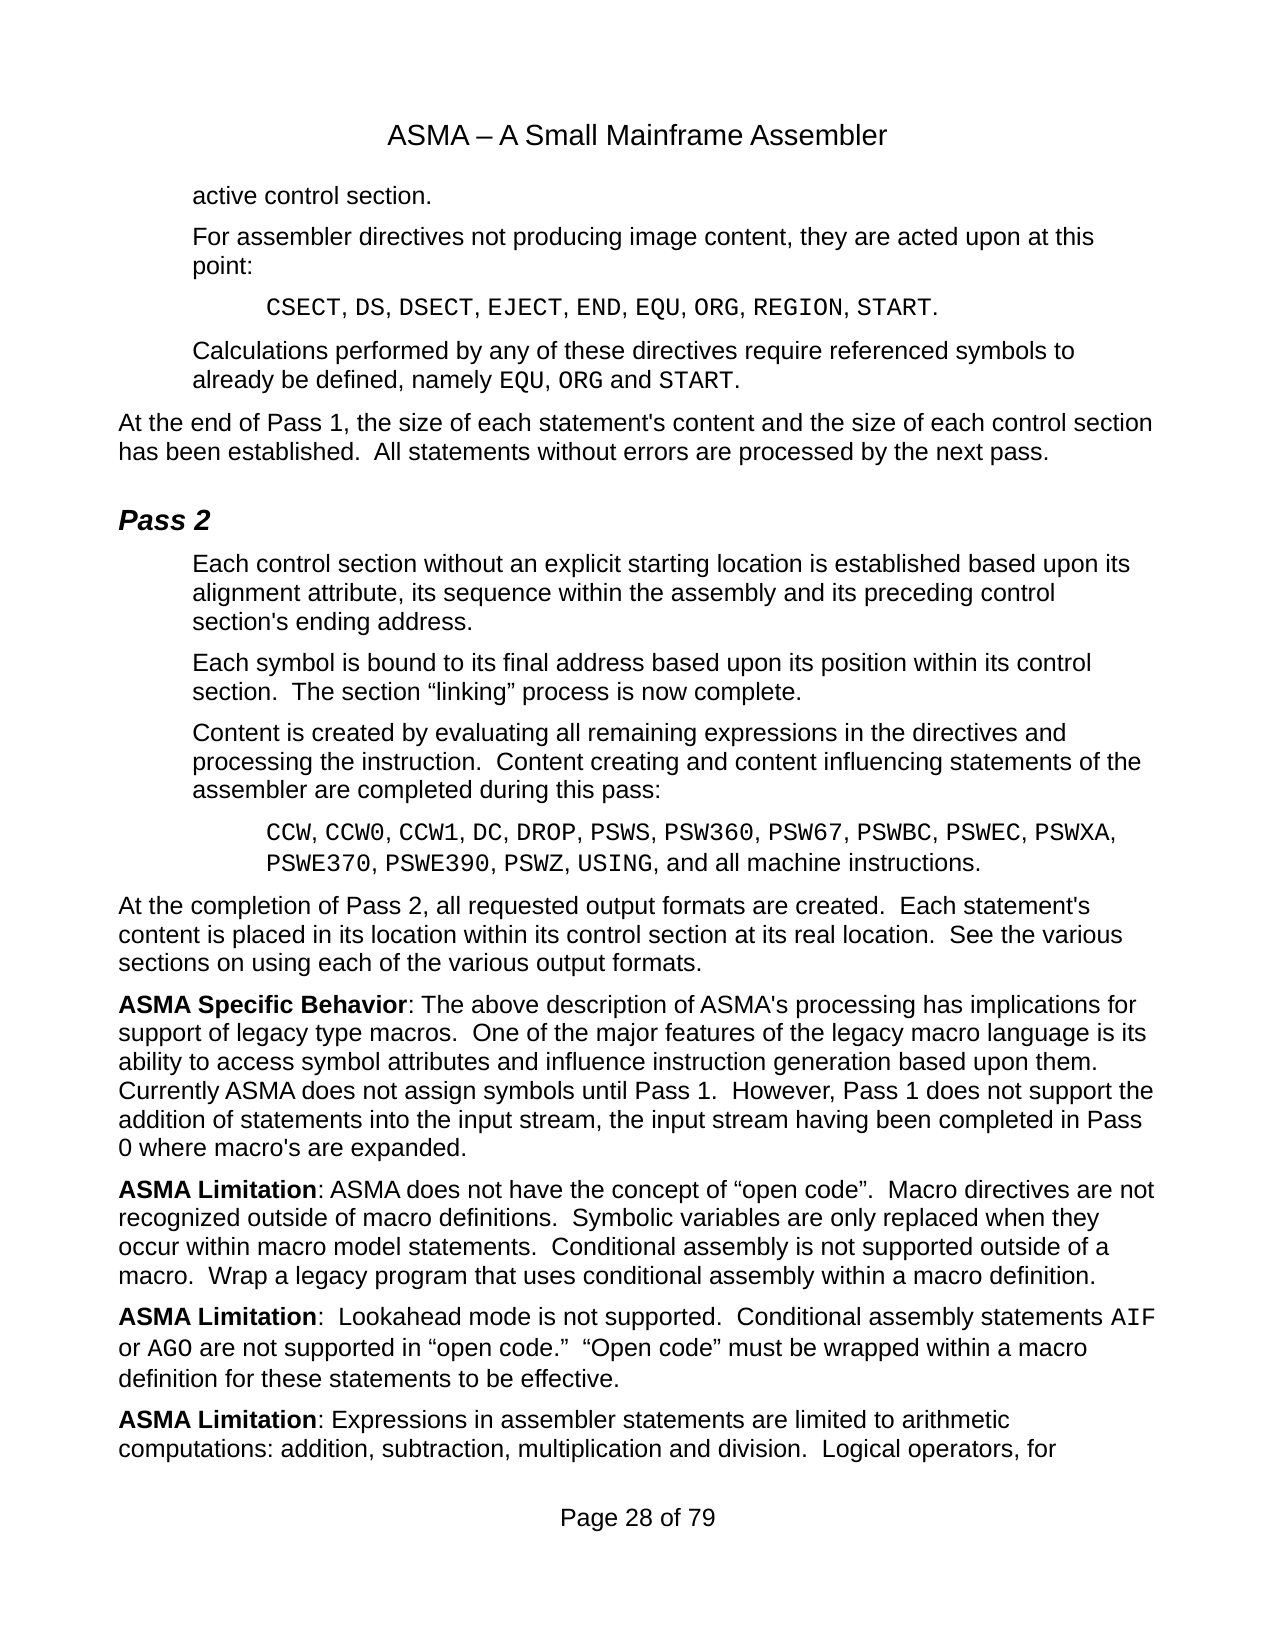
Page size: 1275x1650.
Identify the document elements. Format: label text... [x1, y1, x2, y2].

text Calculations performed by any of these directives require referenced symbols to already be defined, namely EQU, ORG and START. [192, 336, 1157, 396]
text At the completion of Pass 2, all requested output formats are created. Each statement's content is placed in its location within its control section at its real location. See the various sections on using each of the various output formats. [118, 891, 1157, 977]
text CSECT, DS, DSECT, EJECT, END, EQU, ORG, REGION, START. [266, 292, 1157, 323]
text Each symbol is bound to its final address based upon its position within its control section. The section “linking” process is now complete. [192, 648, 1157, 705]
text For assembler directives not producing image content, they are acted upon at this point: [192, 222, 1157, 280]
text Content is created by evaluating all remaining expressions in the directives and processing the instruction. Content creating and content influencing statements of the assembler are completed during this pass: [192, 718, 1157, 804]
subtitle Pass 2 [118, 503, 1157, 537]
text At the end of Pass 1, the size of each statement's content and the size of each control section has been established. All statements without errors are processed by the next pass. [118, 408, 1157, 466]
text active control section. [192, 181, 1157, 210]
text ASMA Limitation: Lookahead mode is not supported. Conditional assembly statements AIF or AGO are not supported in “open code.” “Open code” must be wrapped within a macro definition for these statements to be effective. [118, 1302, 1157, 1393]
text Each control section without an explicit starting location is established based upon its alignment attribute, its sequence within the assembly and its preceding control section's ending address. [192, 549, 1157, 635]
text ASMA Specific Behavior: The above description of ASMA's processing has implications for support of legacy type macros. One of the major features of the legacy macro language is its ability to access symbol attributes and influence instruction generation based upon them. Currently ASMA does not assign symbols until Pass 1. However, Pass 1 does not support the addition of statements into the input stream, the input stream having been completed in Pass 0 where macro's are expanded. [118, 990, 1157, 1162]
text ASMA Limitation: Expressions in assembler statements are limited to arithmetic computations: addition, subtraction, multiplication and division. Logical operators, for [118, 1405, 1157, 1463]
text ASMA Limitation: ASMA does not have the concept of “open code”. Macro directives are not recognized outside of macro definitions. Symbolic variables are only replaced when they occur within macro model statements. Conditional assembly is not supported outside of a macro. Wrap a legacy program that uses conditional assembly within a macro definition. [118, 1175, 1157, 1290]
text CCW, CCW0, CCW1, DC, DROP, PSWS, PSW360, PSW67, PSWBC, PSWEC, PSWXA, PSWE370, PSWE390, PSWZ, USING, and all machine instructions. [266, 817, 1157, 878]
